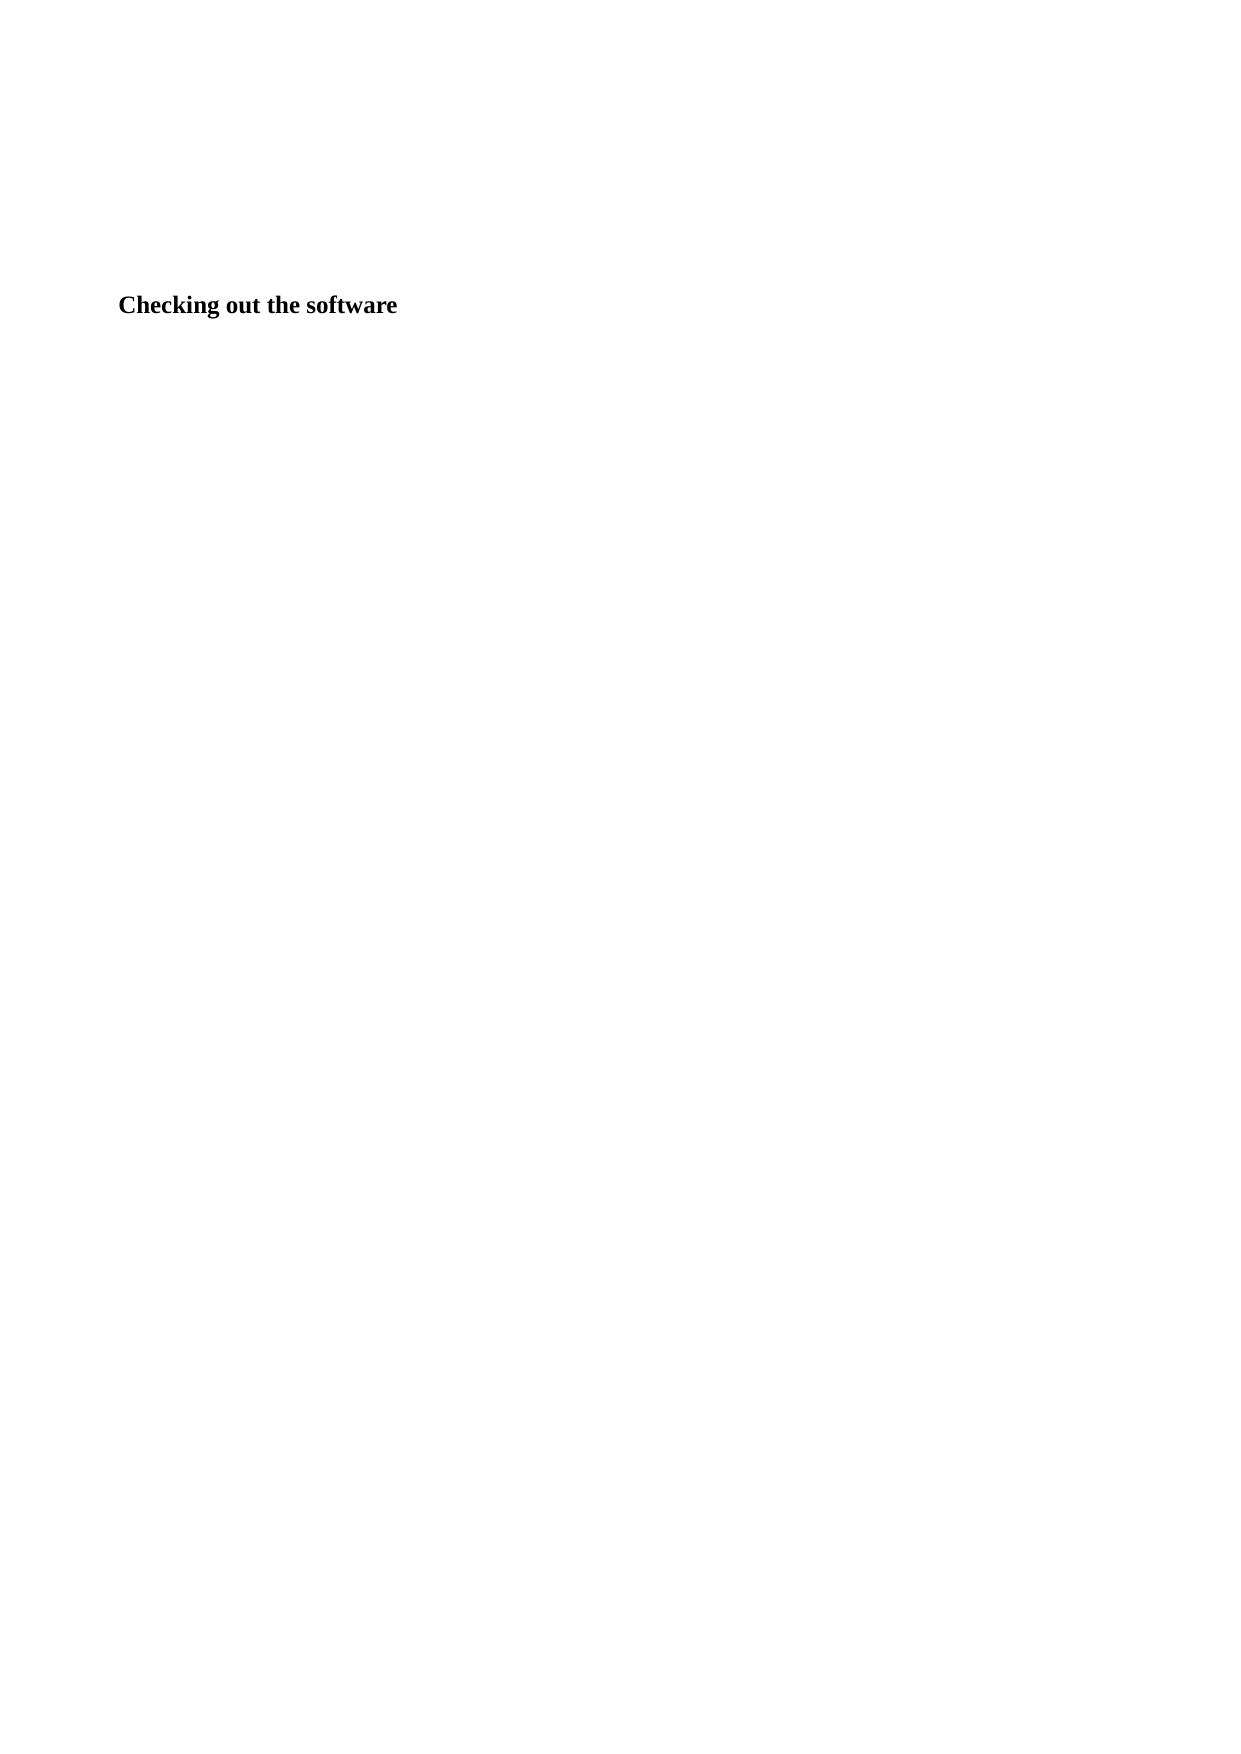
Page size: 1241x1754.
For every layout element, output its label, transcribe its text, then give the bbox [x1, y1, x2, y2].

text Checking out the software [118, 291, 1122, 319]
